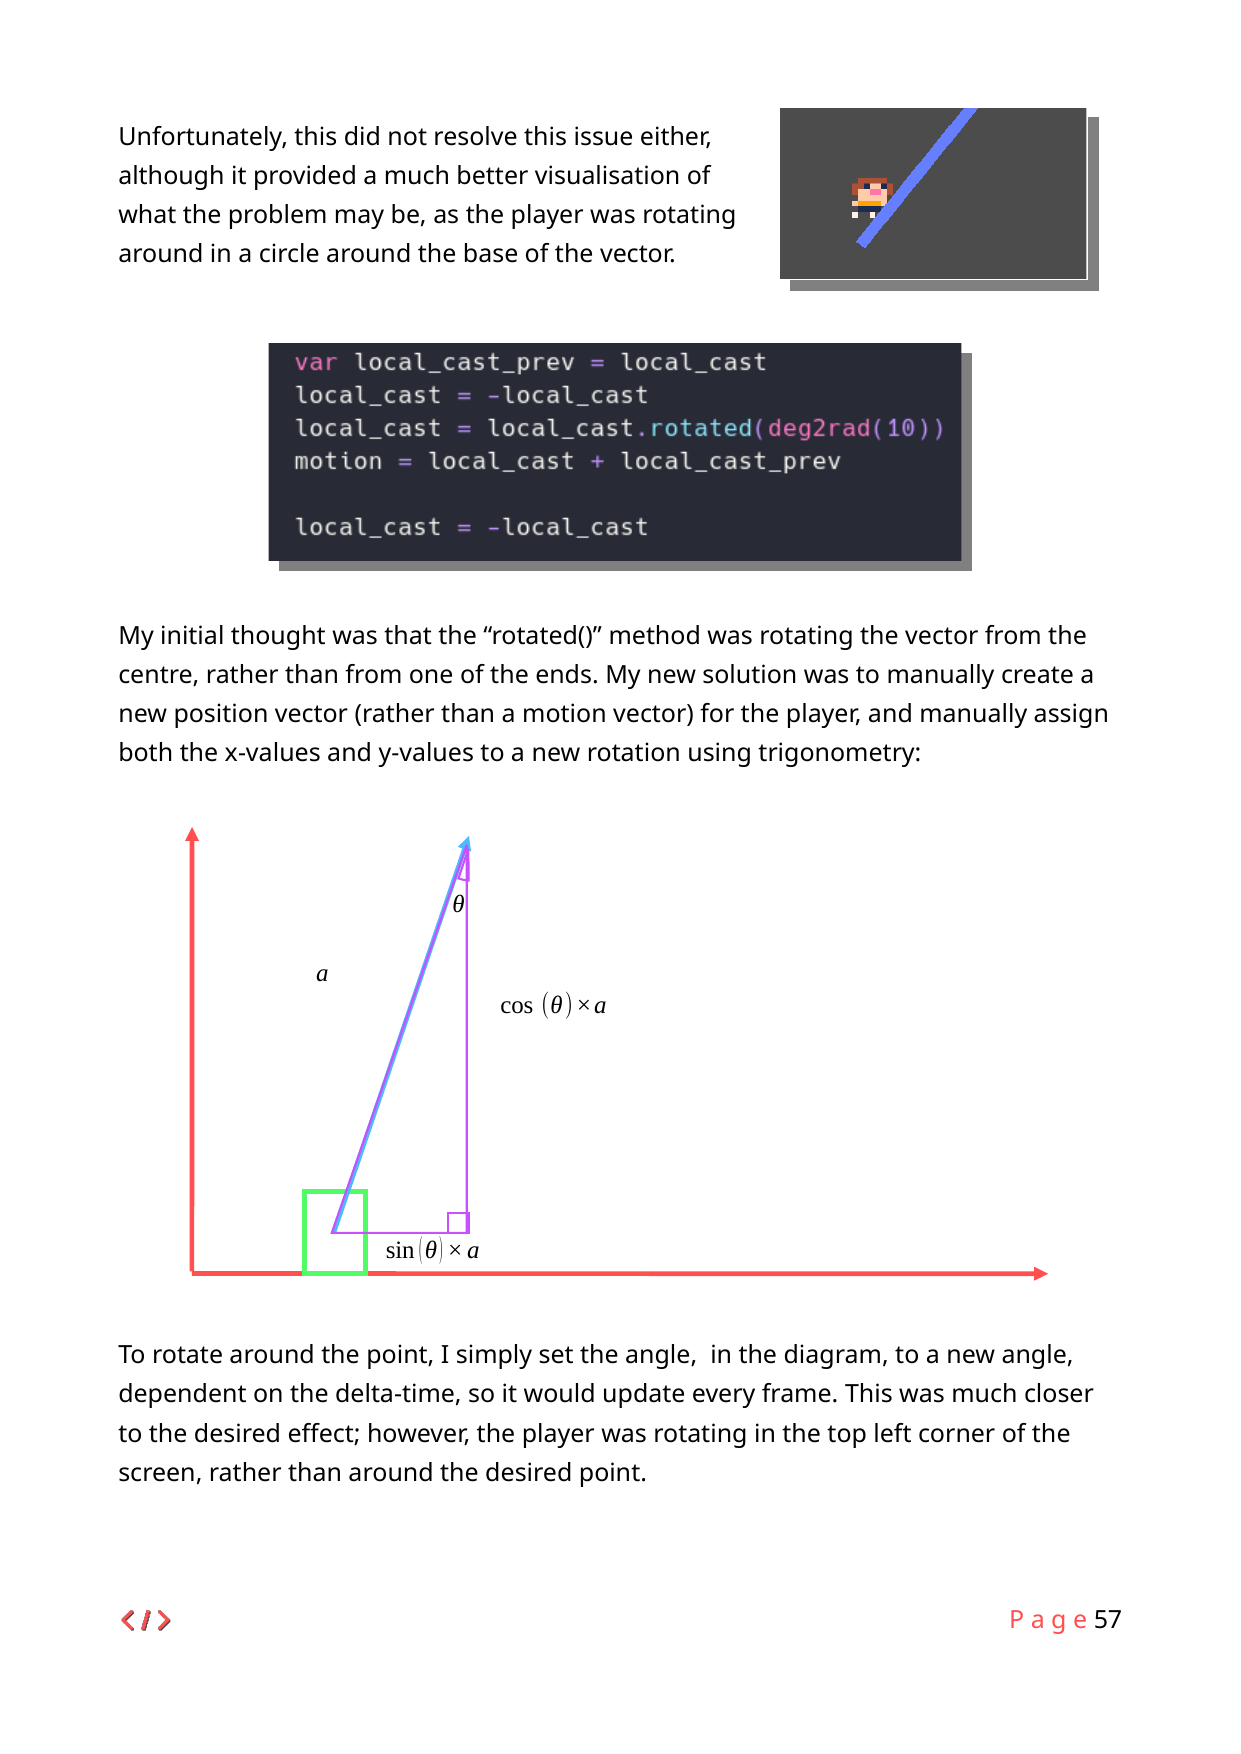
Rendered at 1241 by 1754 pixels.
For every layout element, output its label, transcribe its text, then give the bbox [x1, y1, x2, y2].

text Unfortunately, this did not resolve this issue either, although it provided a much better visualisation of what the problem may be, as the player was rotating around in a circle around the base of the vector. [118, 118, 1088, 270]
picture [804, 131, 1089, 281]
picture [268, 343, 962, 561]
text My initial thought was that the “rotated()” method was rotating the vector from the centre, rather than from one of the ends. My new solution was to manually create a new position vector (rather than a motion vector) for the player, and manually assign both the x-values and y-values to a new rotation using trigonometry: [118, 561, 1122, 769]
text To rotate around the point, I simply set the angle, in the diagram, to a new angle, dependent on the delta-time, so it would update every frame. This was much closer to the desired effect; however, the player was rotating in the top left corner of the screen, rather than around the desired point. [118, 788, 1122, 1488]
picture [116, 1591, 175, 1649]
